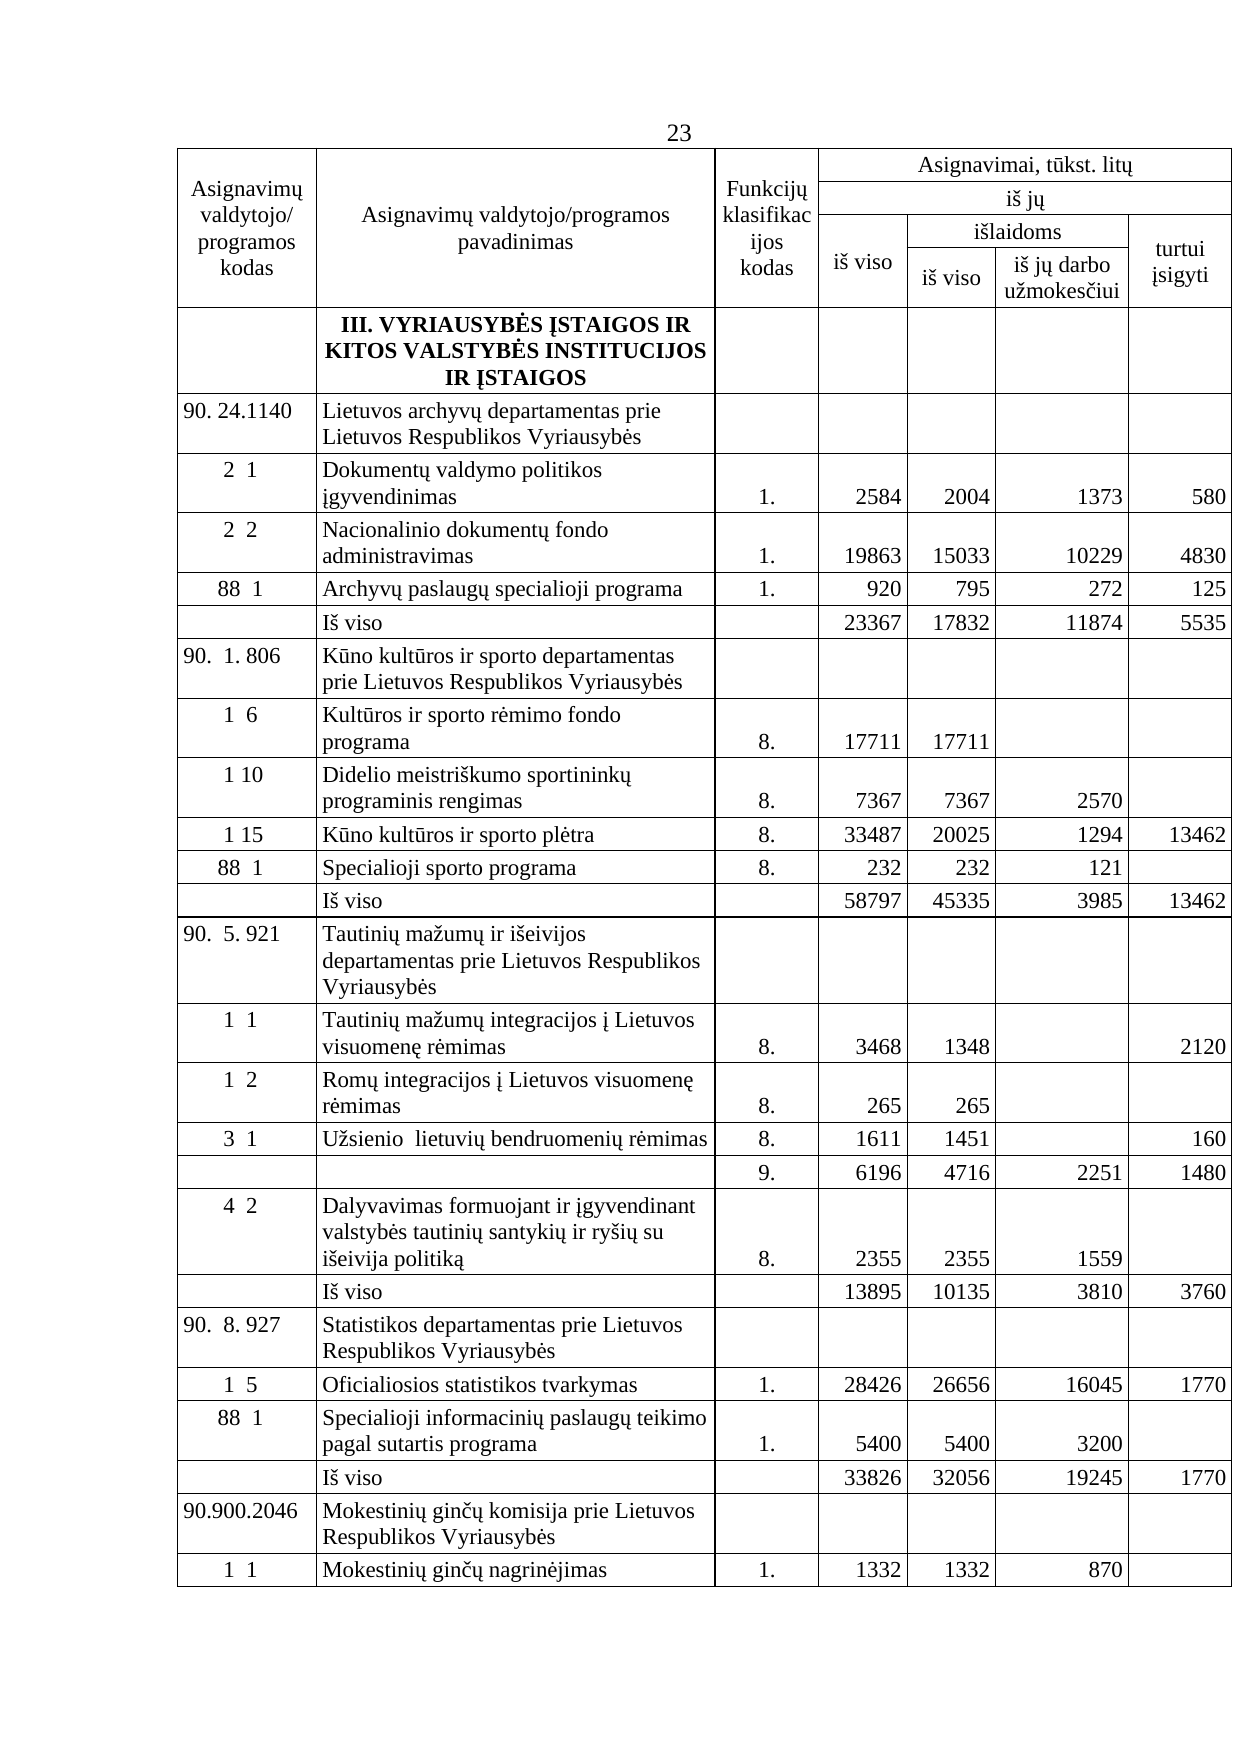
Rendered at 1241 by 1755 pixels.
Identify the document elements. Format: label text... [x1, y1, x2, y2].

table_cell 8. [716, 818, 818, 850]
table_cell 17711 [908, 699, 995, 757]
table_cell 1 6 [178, 699, 316, 757]
table_cell 45335 [908, 884, 995, 916]
table_cell Romų integracijos į Lietuvos visuomenę rėmimas [317, 1063, 714, 1122]
table_cell 1770 [1129, 1368, 1231, 1400]
table_cell [996, 308, 1128, 393]
table_cell iš viso [908, 248, 995, 307]
table_cell [908, 1308, 995, 1367]
table_cell Dalyvavimas formuojant ir įgyvendinant valstybės tautinių santykių ir ryšių su išeivija politiką [317, 1189, 714, 1274]
table_cell 8. [716, 699, 818, 757]
table_cell [716, 884, 818, 916]
table_cell 232 [908, 851, 995, 883]
table_cell Iš viso [317, 1461, 714, 1493]
table_cell [996, 1308, 1128, 1367]
table_cell [996, 639, 1128, 698]
table_cell 1. [716, 1401, 818, 1459]
table_cell [716, 1494, 818, 1552]
table_cell Dokumentų valdymo politikos įgyvendinimas [317, 454, 714, 512]
table_cell [1129, 699, 1231, 757]
table_cell 4716 [908, 1156, 995, 1188]
table_cell 23367 [819, 606, 907, 638]
table_cell Specialioji sporto programa [317, 851, 714, 883]
table_cell 8. [716, 1063, 818, 1122]
table_cell Didelio meistriškumo sportininkų programinis rengimas [317, 758, 714, 817]
table_cell 3468 [819, 1004, 907, 1062]
table_cell 1332 [908, 1554, 995, 1586]
table_cell 33826 [819, 1461, 907, 1493]
table_cell Tautinių mažumų ir išeivijos departamentas prie Lietuvos Respublikos Vyriausybės [317, 918, 714, 1002]
table_cell [178, 1156, 316, 1188]
table_cell 2570 [996, 758, 1128, 817]
table_cell 265 [819, 1063, 907, 1122]
table_cell 1332 [819, 1554, 907, 1586]
table_cell 272 [996, 573, 1128, 605]
table_cell [1129, 918, 1231, 1002]
table_cell [1129, 1494, 1231, 1552]
table_cell 17711 [819, 699, 907, 757]
table_cell 1. [716, 1554, 818, 1586]
table_cell 58797 [819, 884, 907, 916]
table_cell [716, 1461, 818, 1493]
table_cell 13462 [1129, 884, 1231, 916]
table_cell 5535 [1129, 606, 1231, 638]
table_cell 4 2 [178, 1189, 316, 1274]
table_cell [908, 918, 995, 1002]
table_cell [1129, 1063, 1231, 1122]
table_cell 5400 [908, 1401, 995, 1459]
table_cell [819, 1308, 907, 1367]
table_cell 3 1 [178, 1123, 316, 1155]
table_cell 1 1 [178, 1004, 316, 1062]
table_cell 90. 8. 927 [178, 1308, 316, 1367]
table_cell Kūno kultūros ir sporto plėtra [317, 818, 714, 850]
table_cell [1129, 1189, 1231, 1274]
table_cell 8. [716, 1123, 818, 1155]
table_cell 1480 [1129, 1156, 1231, 1188]
table_cell 7367 [819, 758, 907, 817]
table_cell 580 [1129, 454, 1231, 512]
table_cell Iš viso [317, 884, 714, 916]
table_cell 19245 [996, 1461, 1128, 1493]
table_cell Užsienio lietuvių bendruomenių rėmimas [317, 1123, 714, 1155]
table_cell 1. [716, 1368, 818, 1400]
table_cell 9. [716, 1156, 818, 1188]
table_cell 88 1 [178, 1401, 316, 1459]
table_cell 90. 24.1140 [178, 394, 316, 452]
table_cell 2251 [996, 1156, 1128, 1188]
table_cell 2355 [908, 1189, 995, 1274]
table_cell [996, 1123, 1128, 1155]
table_cell iš jų darbo užmokesčiui [996, 248, 1128, 307]
table_cell [819, 1494, 907, 1552]
table_cell 2 2 [178, 513, 316, 572]
table_cell [1129, 1308, 1231, 1367]
table_cell [716, 1275, 818, 1307]
table_header Asignavimų valdytojo/ programos kodas [178, 149, 316, 307]
table_cell Lietuvos archyvų departamentas prie Lietuvos Respublikos Vyriausybės [317, 394, 714, 452]
table_cell 2004 [908, 454, 995, 512]
table_cell 6196 [819, 1156, 907, 1188]
table_cell [996, 394, 1128, 452]
table_cell 28426 [819, 1368, 907, 1400]
table_cell 20025 [908, 818, 995, 850]
table_cell 13462 [1129, 818, 1231, 850]
table_cell [1129, 1401, 1231, 1459]
table_cell 2 1 [178, 454, 316, 512]
table_cell [716, 308, 818, 393]
table_cell Kultūros ir sporto rėmimo fondo programa [317, 699, 714, 757]
table_cell [716, 918, 818, 1002]
table_cell 920 [819, 573, 907, 605]
table_cell Tautinių mažumų integracijos į Lietuvos visuomenę rėmimas [317, 1004, 714, 1062]
table_cell [716, 639, 818, 698]
table_cell [317, 1156, 714, 1188]
table_cell 90. 1. 806 [178, 639, 316, 698]
table_cell [996, 699, 1128, 757]
table_cell Kūno kultūros ir sporto departamentas prie Lietuvos Respublikos Vyriausybės [317, 639, 714, 698]
table_cell 4830 [1129, 513, 1231, 572]
table_cell 33487 [819, 818, 907, 850]
table_cell Iš viso [317, 1275, 714, 1307]
table_cell [1129, 1554, 1231, 1586]
table_cell 90. 5. 921 [178, 918, 316, 1002]
table_cell 8. [716, 1189, 818, 1274]
table_cell 121 [996, 851, 1128, 883]
table_cell 1 15 [178, 818, 316, 850]
table_cell 1451 [908, 1123, 995, 1155]
table_cell 13895 [819, 1275, 907, 1307]
table_cell [819, 918, 907, 1002]
table_cell [178, 308, 316, 393]
table_cell Nacionalinio dokumentų fondo administravimas [317, 513, 714, 572]
table_cell [819, 639, 907, 698]
table_cell 88 1 [178, 573, 316, 605]
table_cell [819, 308, 907, 393]
table_cell [908, 394, 995, 452]
table_cell 88 1 [178, 851, 316, 883]
table_cell turtui įsigyti [1129, 215, 1231, 307]
table_cell 1 1 [178, 1554, 316, 1586]
table_cell 26656 [908, 1368, 995, 1400]
table_cell 265 [908, 1063, 995, 1122]
table_cell Statistikos departamentas prie Lietuvos Respublikos Vyriausybės [317, 1308, 714, 1367]
table_cell 3810 [996, 1275, 1128, 1307]
table_cell 8. [716, 1004, 818, 1062]
table_cell 2120 [1129, 1004, 1231, 1062]
table_cell Iš viso [317, 606, 714, 638]
table_cell 125 [1129, 573, 1231, 605]
table_cell 160 [1129, 1123, 1231, 1155]
table_cell 8. [716, 758, 818, 817]
table_cell 795 [908, 573, 995, 605]
table_cell [1129, 758, 1231, 817]
table_cell [1129, 639, 1231, 698]
table_cell [996, 1494, 1128, 1552]
table_cell 1611 [819, 1123, 907, 1155]
table_cell Mokestinių ginčų komisija prie Lietuvos Respublikos Vyriausybės [317, 1494, 714, 1552]
table_cell iš jų [819, 182, 1231, 214]
table_cell 7367 [908, 758, 995, 817]
table_cell Mokestinių ginčų nagrinėjimas [317, 1554, 714, 1586]
table_cell 870 [996, 1554, 1128, 1586]
table_cell [996, 1063, 1128, 1122]
table_cell 1348 [908, 1004, 995, 1062]
table_header Asignavimų valdytojo/programos pavadinimas [317, 149, 714, 307]
table_cell 1. [716, 454, 818, 512]
table_cell 1 5 [178, 1368, 316, 1400]
table_cell išlaidoms [908, 215, 1128, 247]
table_cell Oficialiosios statistikos tvarkymas [317, 1368, 714, 1400]
table_cell [716, 394, 818, 452]
table_cell [178, 1275, 316, 1307]
table_cell 2584 [819, 454, 907, 512]
table_cell 1294 [996, 818, 1128, 850]
table_cell iš viso [819, 215, 907, 307]
table_cell 2355 [819, 1189, 907, 1274]
table_cell [178, 606, 316, 638]
table_cell 1 2 [178, 1063, 316, 1122]
table_cell [996, 1004, 1128, 1062]
table_cell [1129, 308, 1231, 393]
table_cell [908, 639, 995, 698]
table_cell 3985 [996, 884, 1128, 916]
table_cell 16045 [996, 1368, 1128, 1400]
table_cell 8. [716, 851, 818, 883]
table_cell [178, 884, 316, 916]
table_cell [1129, 394, 1231, 452]
table_cell Specialioji informacinių paslaugų teikimo pagal sutartis programa [317, 1401, 714, 1459]
table_cell 17832 [908, 606, 995, 638]
table_cell 15033 [908, 513, 995, 572]
table_cell 1. [716, 513, 818, 572]
table_cell 10135 [908, 1275, 995, 1307]
table_header Asignavimai, tūkst. litų [819, 149, 1231, 181]
table_cell 1. [716, 573, 818, 605]
table_cell [1129, 851, 1231, 883]
table_cell 3760 [1129, 1275, 1231, 1307]
table_cell 3200 [996, 1401, 1128, 1459]
table_header Funkcijų klasifikacijos kodas [716, 149, 818, 307]
table_cell [716, 606, 818, 638]
table_cell [908, 1494, 995, 1552]
table_cell [996, 918, 1128, 1002]
table_cell III. VYRIAUSYBĖS ĮSTAIGOS IR KITOS VALSTYBĖS INSTITUCIJOS IR ĮSTAIGOS [317, 308, 714, 393]
table_cell 1770 [1129, 1461, 1231, 1493]
table_cell [908, 308, 995, 393]
table_cell [716, 1308, 818, 1367]
table_cell 1559 [996, 1189, 1128, 1274]
table_cell 10229 [996, 513, 1128, 572]
table_cell [819, 394, 907, 452]
table_cell 5400 [819, 1401, 907, 1459]
table_cell 1373 [996, 454, 1128, 512]
table_cell 1 10 [178, 758, 316, 817]
table_cell 90.900.2046 [178, 1494, 316, 1552]
table_cell Archyvų paslaugų specialioji programa [317, 573, 714, 605]
table_cell 11874 [996, 606, 1128, 638]
table_cell 19863 [819, 513, 907, 572]
table_cell 32056 [908, 1461, 995, 1493]
table_cell [178, 1461, 316, 1493]
table_cell 232 [819, 851, 907, 883]
